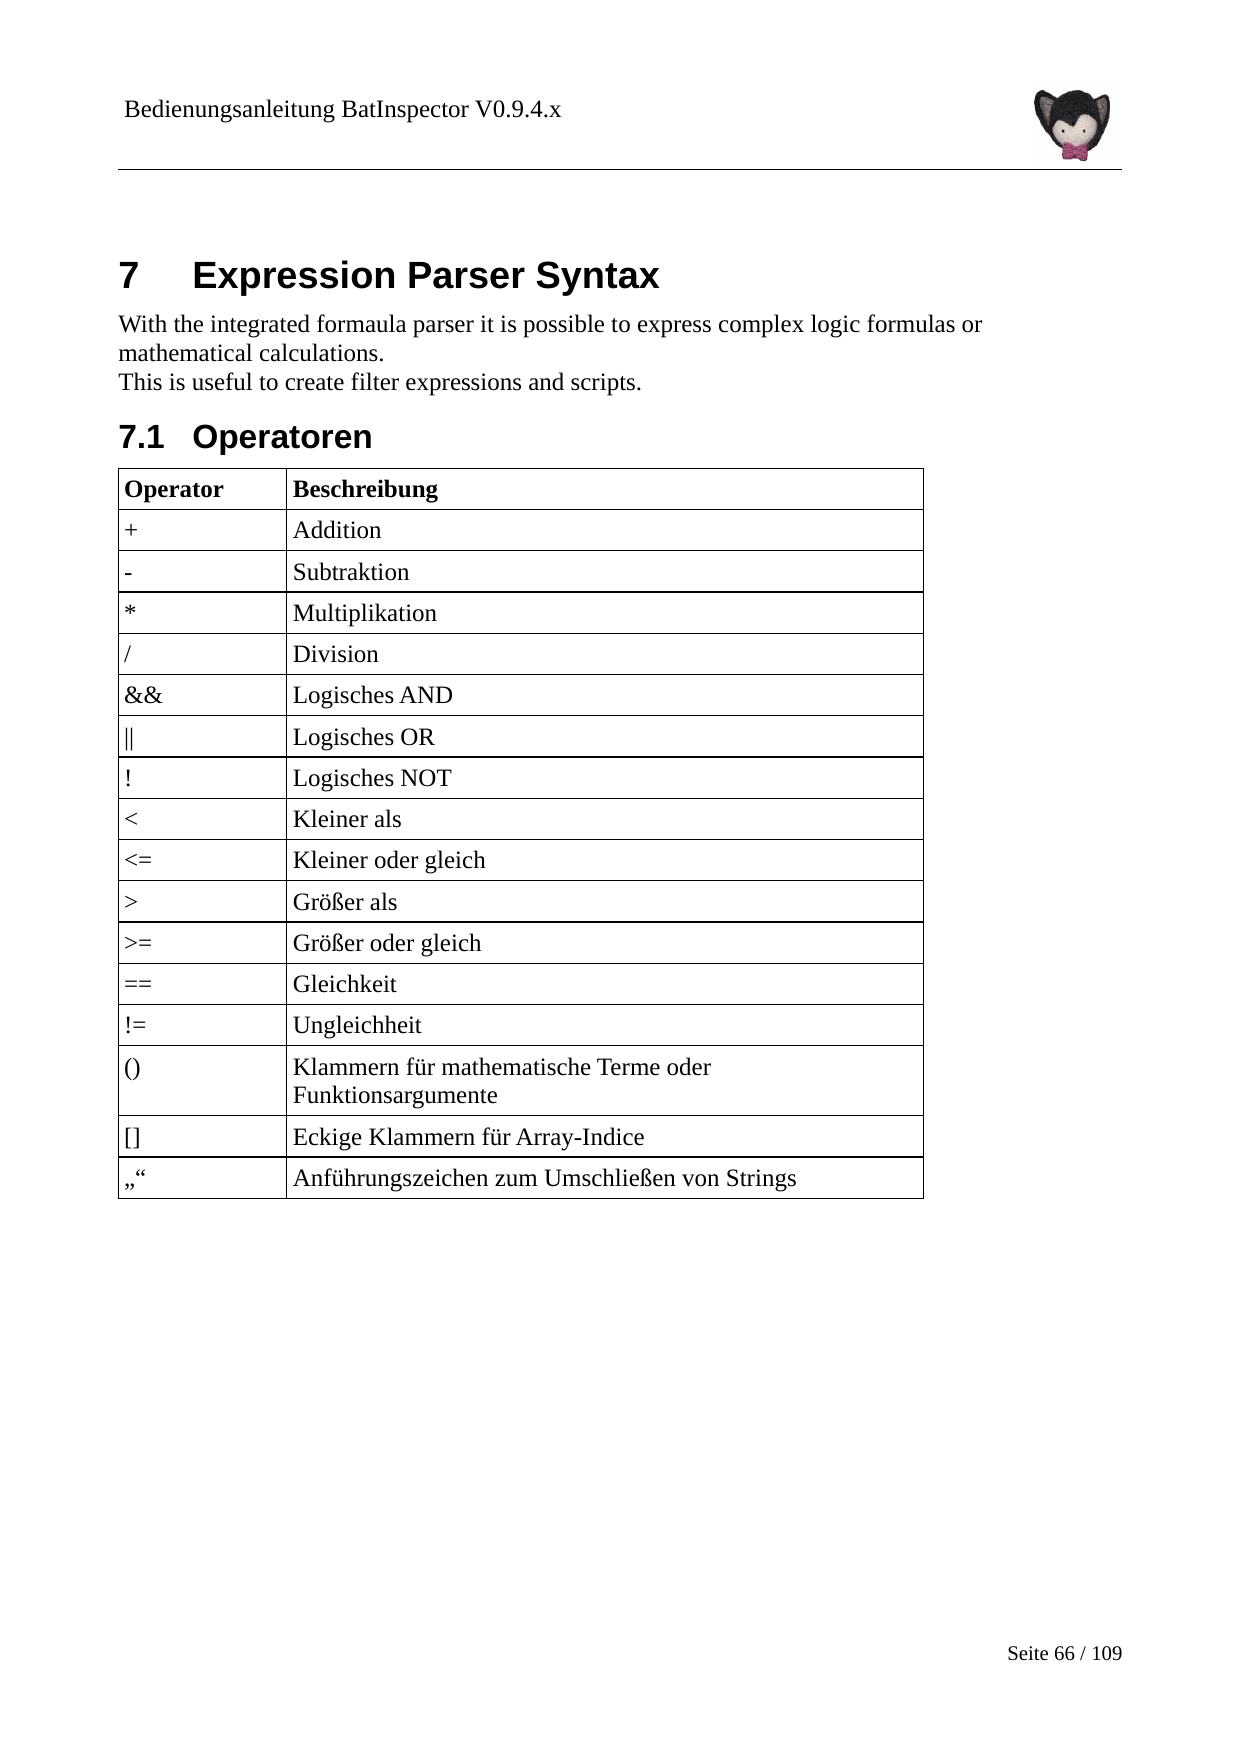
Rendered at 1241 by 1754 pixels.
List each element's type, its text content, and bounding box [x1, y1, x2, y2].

table_cell || [119, 716, 286, 756]
table_cell Größer als [287, 881, 923, 921]
table_cell Kleiner als [287, 799, 923, 839]
subtitle Expression Parser Syntax [118, 253, 1122, 297]
table_cell Klammern für mathematische Terme oder Funktionsargumente [287, 1046, 923, 1115]
table_cell + [119, 510, 286, 550]
table_header Beschreibung [287, 469, 923, 509]
table_cell Logisches AND [287, 675, 923, 715]
table_cell Multiplikation [287, 593, 923, 633]
table_cell [] [119, 1116, 286, 1156]
text With the integrated formaula parser it is possible to express complex logic formulas or mathematical calculations. [118, 309, 1122, 367]
table_cell Ungleichheit [287, 1005, 923, 1045]
table_cell <= [119, 840, 286, 880]
table_cell Kleiner oder gleich [287, 840, 923, 880]
table_cell * [119, 593, 286, 633]
subtitle Operatoren [118, 416, 1122, 455]
table_cell () [119, 1046, 286, 1115]
table_cell Eckige Klammern für Array-Indice [287, 1116, 923, 1156]
table_cell Addition [287, 510, 923, 550]
table_cell != [119, 1005, 286, 1045]
table_cell / [119, 634, 286, 674]
table_cell > [119, 881, 286, 921]
table_cell ! [119, 758, 286, 798]
table_cell Anführungszeichen zum Umschließen von Strings [287, 1158, 923, 1198]
picture [1030, 80, 1119, 169]
table_cell Logisches NOT [287, 758, 923, 798]
table_cell - [119, 551, 286, 591]
table_cell == [119, 964, 286, 1004]
table_cell „“ [119, 1158, 286, 1198]
table_cell Subtraktion [287, 551, 923, 591]
table_cell Logisches OR [287, 716, 923, 756]
table_cell < [119, 799, 286, 839]
table_cell Gleichkeit [287, 964, 923, 1004]
table_cell >= [119, 923, 286, 963]
table_cell Größer oder gleich [287, 923, 923, 963]
table_cell && [119, 675, 286, 715]
text This is useful to create filter expressions and scripts. [118, 367, 1122, 396]
table_cell Division [287, 634, 923, 674]
table_header Operator [119, 469, 286, 509]
